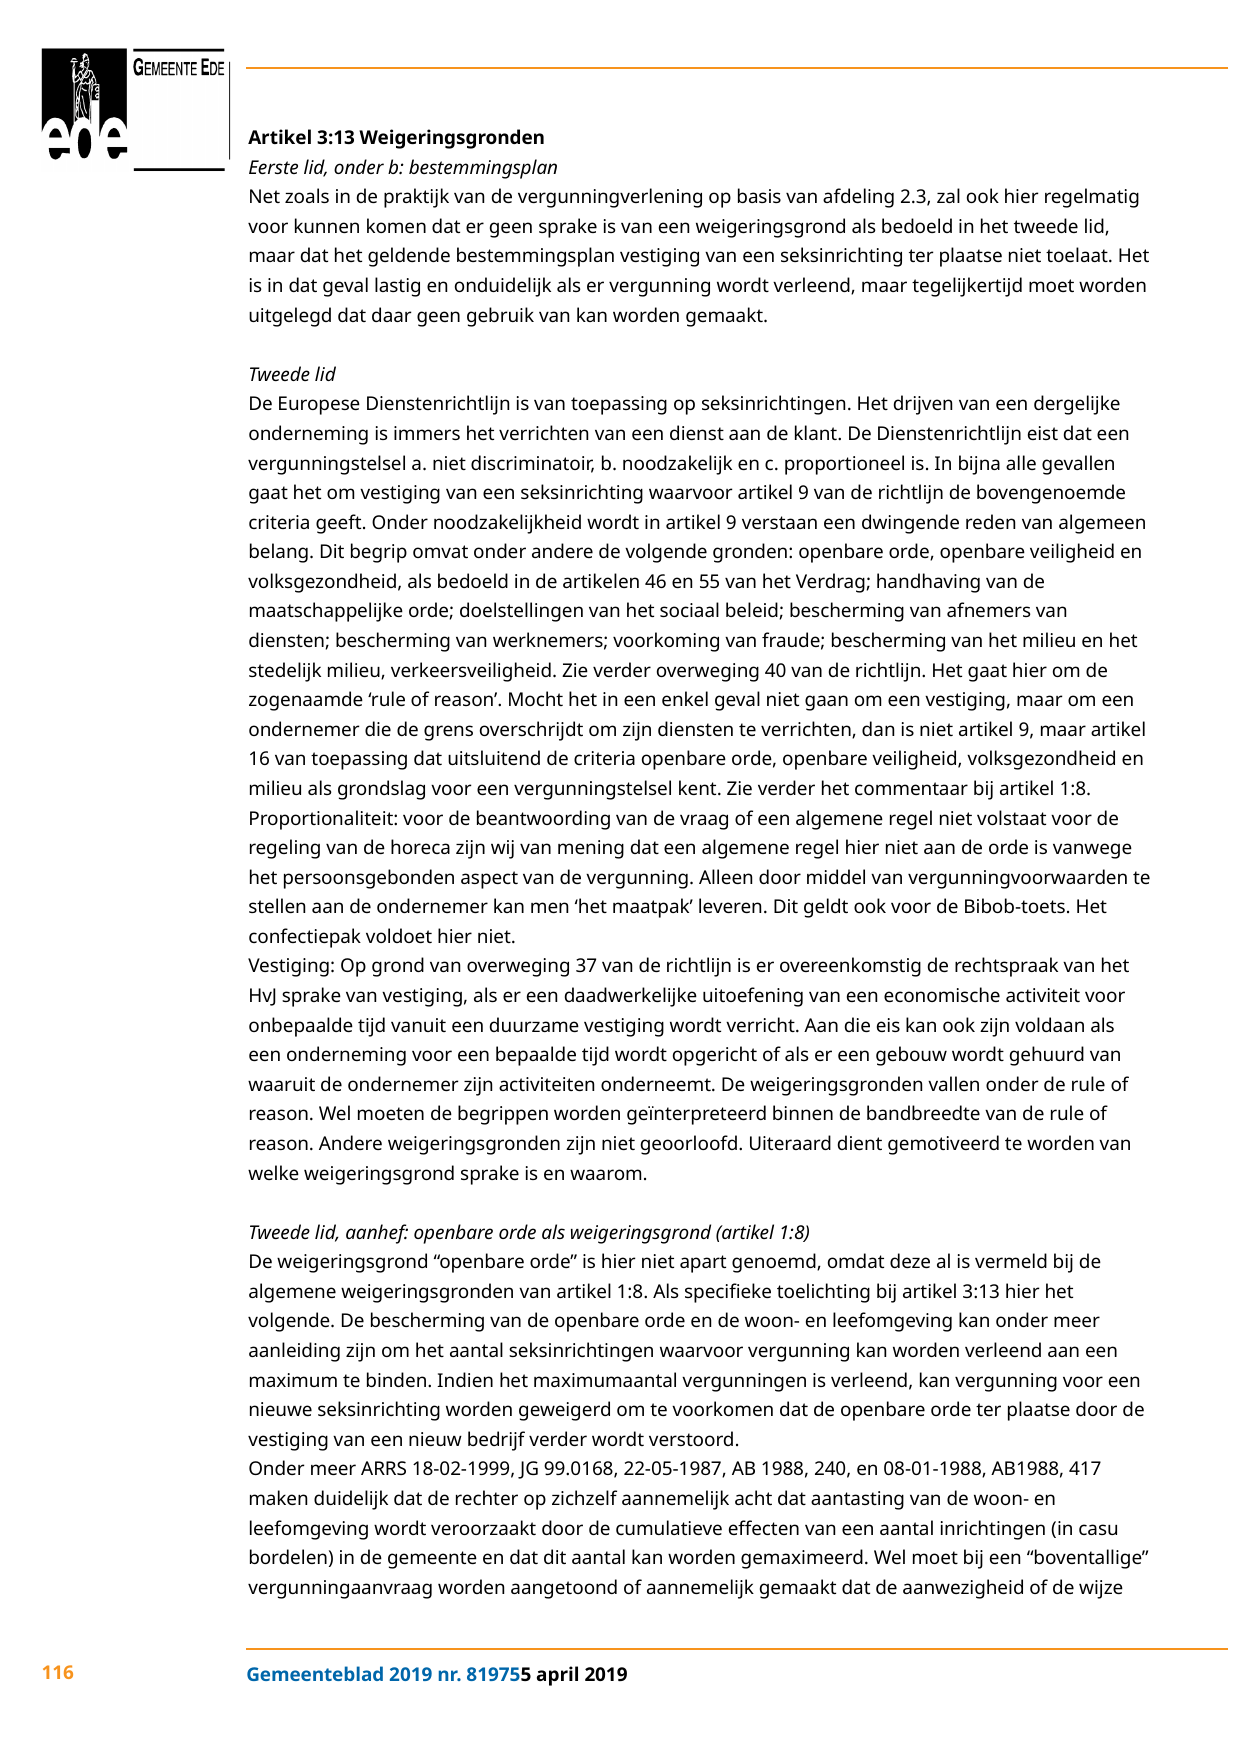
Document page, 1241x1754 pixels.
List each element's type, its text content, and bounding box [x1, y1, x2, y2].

text Proportionaliteit: voor de beantwoording van de vraag of een algemene regel niet volstaat voor de regeling van de horeca zijn wij van mening dat een algemene regel hier niet aan de orde is vanwege het persoonsgebonden aspect van de vergunning. Alleen door middel van vergunningvoorwaarden te stellen aan de ondernemer kan men ‘het maatpak’ leveren. Dit geldt ook voor de Bibob-toets. Het confectiepak voldoet hier niet. [248, 805, 1152, 949]
text Eerste lid, onder b: bestemmingsplan [248, 154, 1152, 180]
text Onder meer ARRS 18-02-1999, JG 99.0168, 22-05-1987, AB 1988, 240, en 08-01-1988, AB1988, 417 maken duidelijk dat de rechter op zichzelf aannemelijk acht dat aantasting van de woon- en leefomgeving wordt veroorzaakt door de cumulatieve effecten van een aantal inrichtingen (in casu bordelen) in de gemeente en dat dit aantal kan worden gemaximeerd. Wel moet bij een “boventallige” vergunningaanvraag worden aangetoond of aannemelijk gemaakt dat de aanwezigheid of de wijze [248, 1456, 1152, 1600]
text Vestiging: Op grond van overweging 37 van de richtlijn is er overeenkomstig de rechtspraak van het HvJ sprake van vestiging, als er een daadwerkelijke uitoefening van een economische activiteit voor onbepaalde tijd vanuit een duurzame vestiging wordt verricht. Aan die eis kan ook zijn voldaan als een onderneming voor een bepaalde tijd wordt opgericht of als er een gebouw wordt gehuurd van waaruit de ondernemer zijn activiteiten onderneemt. De weigeringsgronden vallen onder de rule of reason. Wel moeten de begrippen worden geïnterpreteerd binnen de bandbreedte van de rule of reason. Andere weigeringsgronden zijn niet geoorloofd. Uiteraard dient gemotiveerd te worden van welke weigeringsgrond sprake is en waarom. [248, 953, 1152, 1186]
text De Europese Dienstenrichtlijn is van toepassing op seksinrichtingen. Het drijven van een dergelijke onderneming is immers het verrichten van een dienst aan de klant. De Dienstenrichtlijn eist dat een vergunningstelsel a. niet discriminatoir, b. noodzakelijk en c. proportioneel is. In bijna alle gevallen gaat het om vestiging van een seksinrichting waarvoor artikel 9 van de richtlijn de bovengenoemde criteria geeft. Onder noodzakelijkheid wordt in artikel 9 verstaan een dwingende reden van algemeen belang. Dit begrip omvat onder andere de volgende gronden: openbare orde, openbare veiligheid en volksgezondheid, als bedoeld in de artikelen 46 en 55 van het Verdrag; handhaving van de maatschappelijke orde; doelstellingen van het sociaal beleid; bescherming van afnemers van diensten; bescherming van werknemers; voorkoming van fraude; bescherming van het milieu en het stedelijk milieu, verkeersveiligheid. Zie verder overweging 40 van de richtlijn. Het gaat hier om de zogenaamde ‘rule of reason’. Mocht het in een enkel geval niet gaan om een vestiging, maar om een ondernemer die de grens overschrijdt om zijn diensten te verrichten, dan is niet artikel 9, maar artikel 16 van toepassing dat uitsluitend de criteria openbare orde, openbare veiligheid, volksgezondheid en milieu als grondslag voor een vergunningstelsel kent. Zie verder het commentaar bij artikel 1:8. [248, 391, 1152, 801]
text Tweede lid, aanhef: openbare orde als weigeringsgrond (artikel 1:8) [248, 1219, 1152, 1245]
text De weigeringsgrond “openbare orde” is hier niet apart genoemd, omdat deze al is vermeld bij de algemene weigeringsgronden van artikel 1:8. Als specifieke toelichting bij artikel 3:13 hier het volgende. De bescherming van de openbare orde en de woon- en leefomgeving kan onder meer aanleiding zijn om het aantal seksinrichtingen waarvoor vergunning kan worden verleend aan een maximum te binden. Indien het maximumaantal vergunningen is verleend, kan vergunning voor een nieuwe seksinrichting worden geweigerd om te voorkomen dat de openbare orde ter plaatse door de vestiging van een nieuw bedrijf verder wordt verstoord. [248, 1248, 1152, 1452]
text Net zoals in de praktijk van de vergunningverlening op basis van afdeling 2.3, zal ook hier regelmatig voor kunnen komen dat er geen sprake is van een weigeringsgrond als bedoeld in het tweede lid, maar dat het geldende bestemmingsplan vestiging van een seksinrichting ter plaatse niet toelaat. Het is in dat geval lastig en onduidelijk als er vergunning wordt verleend, maar tegelijkertijd moet worden uitgelegd dat daar geen gebruik van kan worden gemaakt. [248, 183, 1152, 328]
text Tweede lid [248, 361, 1152, 387]
text Artikel 3:13 Weigeringsgronden [248, 124, 1152, 150]
picture [41, 47, 231, 172]
